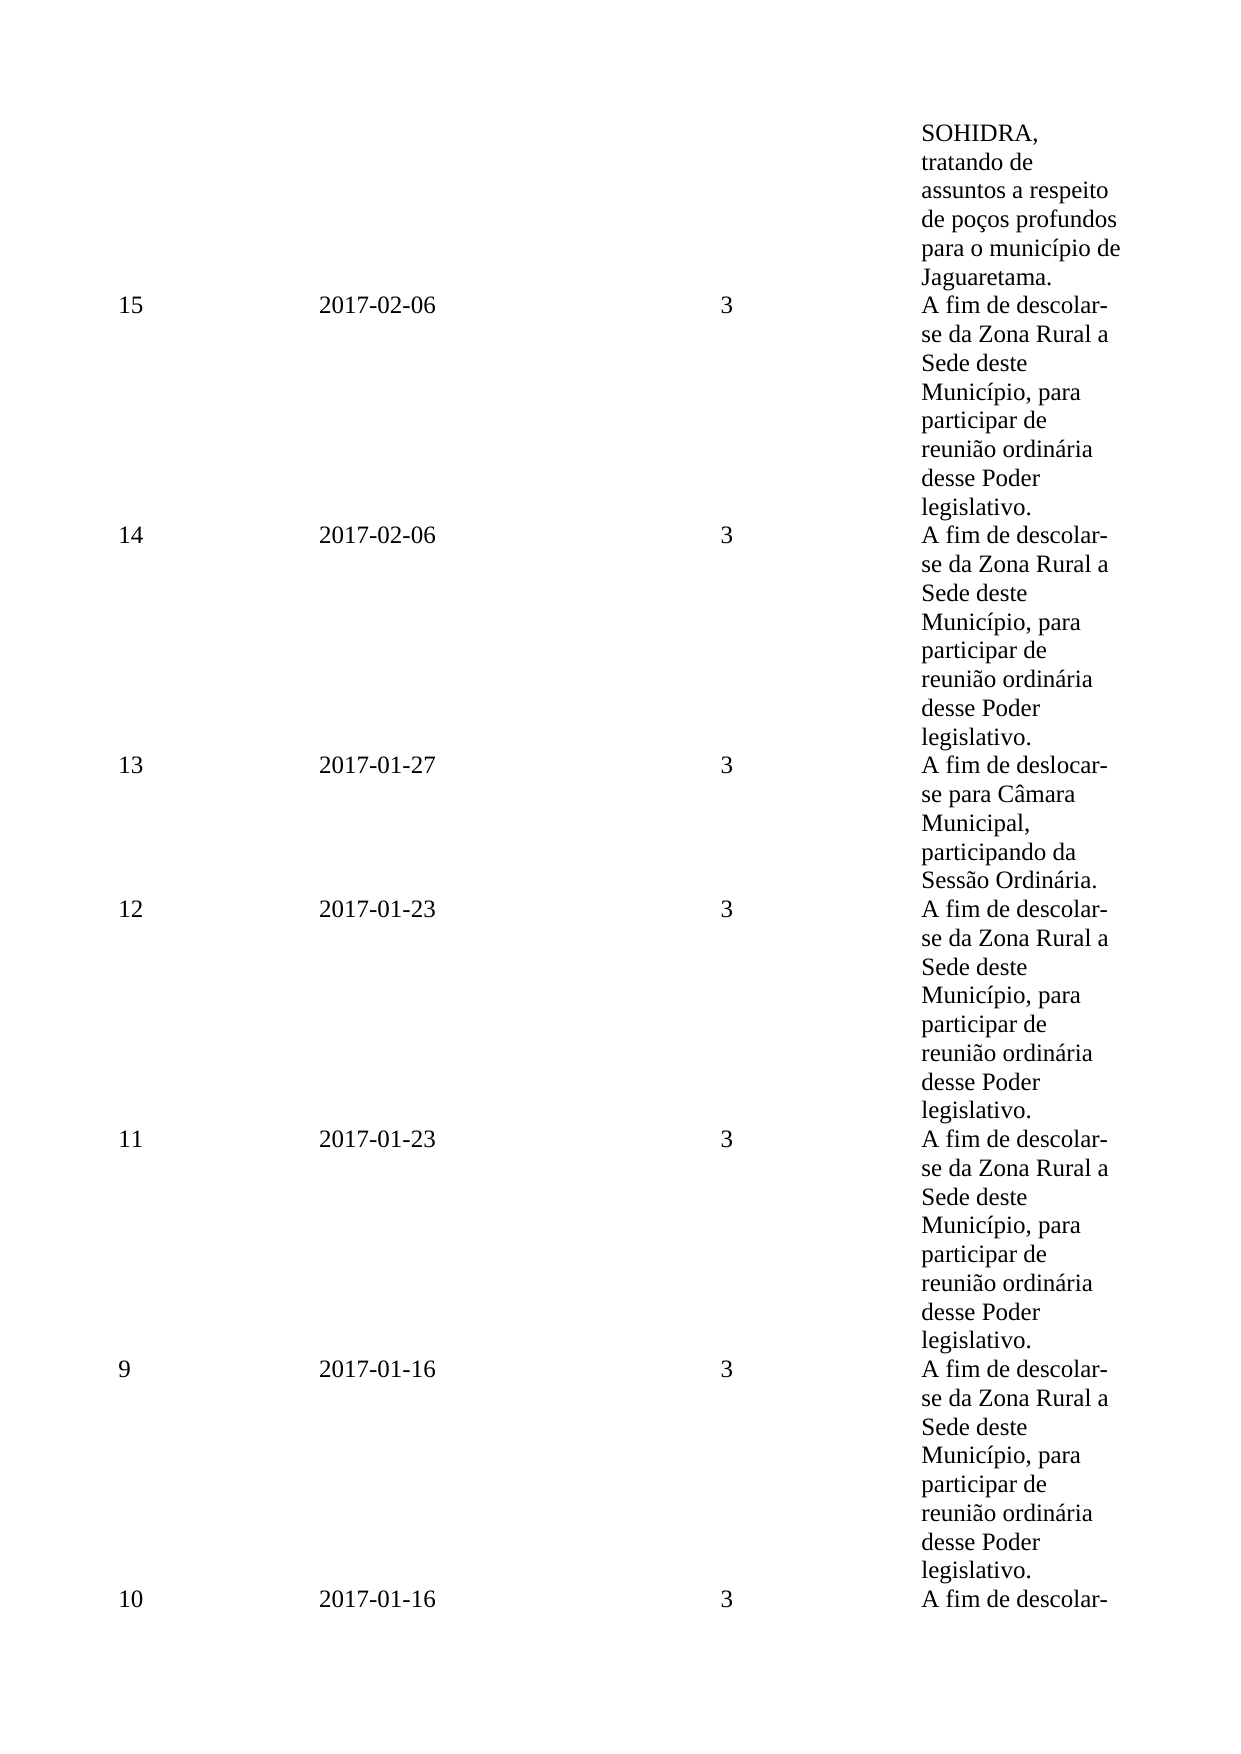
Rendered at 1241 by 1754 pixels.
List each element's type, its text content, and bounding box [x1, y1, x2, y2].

table_cell 3 [720, 894, 921, 1124]
table_cell A fim de descolar-se da Zona Rural a Sede deste Município, para participar de reunião ordinária desse Poder legislativo. [921, 894, 1122, 1124]
table_cell [319, 118, 519, 291]
table_cell 2017-02-06 [319, 521, 519, 751]
table_cell 2017-01-23 [319, 1124, 519, 1354]
table_cell A fim de descolar-se da Zona Rural a Sede deste Município, para participar de reunião ordinária desse Poder legislativo. [921, 1124, 1122, 1354]
table_cell 3 [720, 1124, 921, 1354]
table_cell [520, 291, 720, 521]
table_cell [520, 1584, 720, 1613]
table_cell A fim de descolar-se da Zona Rural a Sede deste Município, para participar de reunião ordinária desse Poder legislativo. [921, 291, 1122, 521]
table_cell [520, 1354, 720, 1584]
table_cell 3 [720, 1354, 921, 1584]
table_cell 2017-01-23 [319, 894, 519, 1124]
table_cell 13 [118, 751, 319, 894]
table_cell - SOHIDRA, tratando de assuntos a respeito de poços profundos para o município de Jaguaretama. [921, 118, 1122, 291]
table_cell [118, 118, 319, 291]
table_cell 2017-02-06 [319, 291, 519, 521]
table_cell [520, 1124, 720, 1354]
table_cell 3 [720, 1584, 921, 1613]
table_cell [520, 894, 720, 1124]
table_cell A fim de descolar-se da Zona Rural a Sede deste Município, para participar de reunião ordinária desse Poder legislativo. [921, 1354, 1122, 1584]
table_cell A fim de descolar- [921, 1584, 1122, 1613]
table_cell 11 [118, 1124, 319, 1354]
table_cell [520, 521, 720, 751]
table_cell 9 [118, 1354, 319, 1584]
table_cell 2017-01-16 [319, 1584, 519, 1613]
table_cell [520, 751, 720, 894]
table_cell 3 [720, 291, 921, 521]
table_cell 14 [118, 521, 319, 751]
table_cell [520, 118, 720, 291]
table_cell 15 [118, 291, 319, 521]
table_cell 2017-01-27 [319, 751, 519, 894]
table_cell A fim de descolar-se da Zona Rural a Sede deste Município, para participar de reunião ordinária desse Poder legislativo. [921, 521, 1122, 751]
table_cell [720, 118, 921, 291]
table_cell 3 [720, 521, 921, 751]
table_cell A fim de deslocar-se para Câmara Municipal, participando da Sessão Ordinária. [921, 751, 1122, 894]
table_cell 12 [118, 894, 319, 1124]
table_cell 3 [720, 751, 921, 894]
table_cell 10 [118, 1584, 319, 1613]
table_cell 2017-01-16 [319, 1354, 519, 1584]
